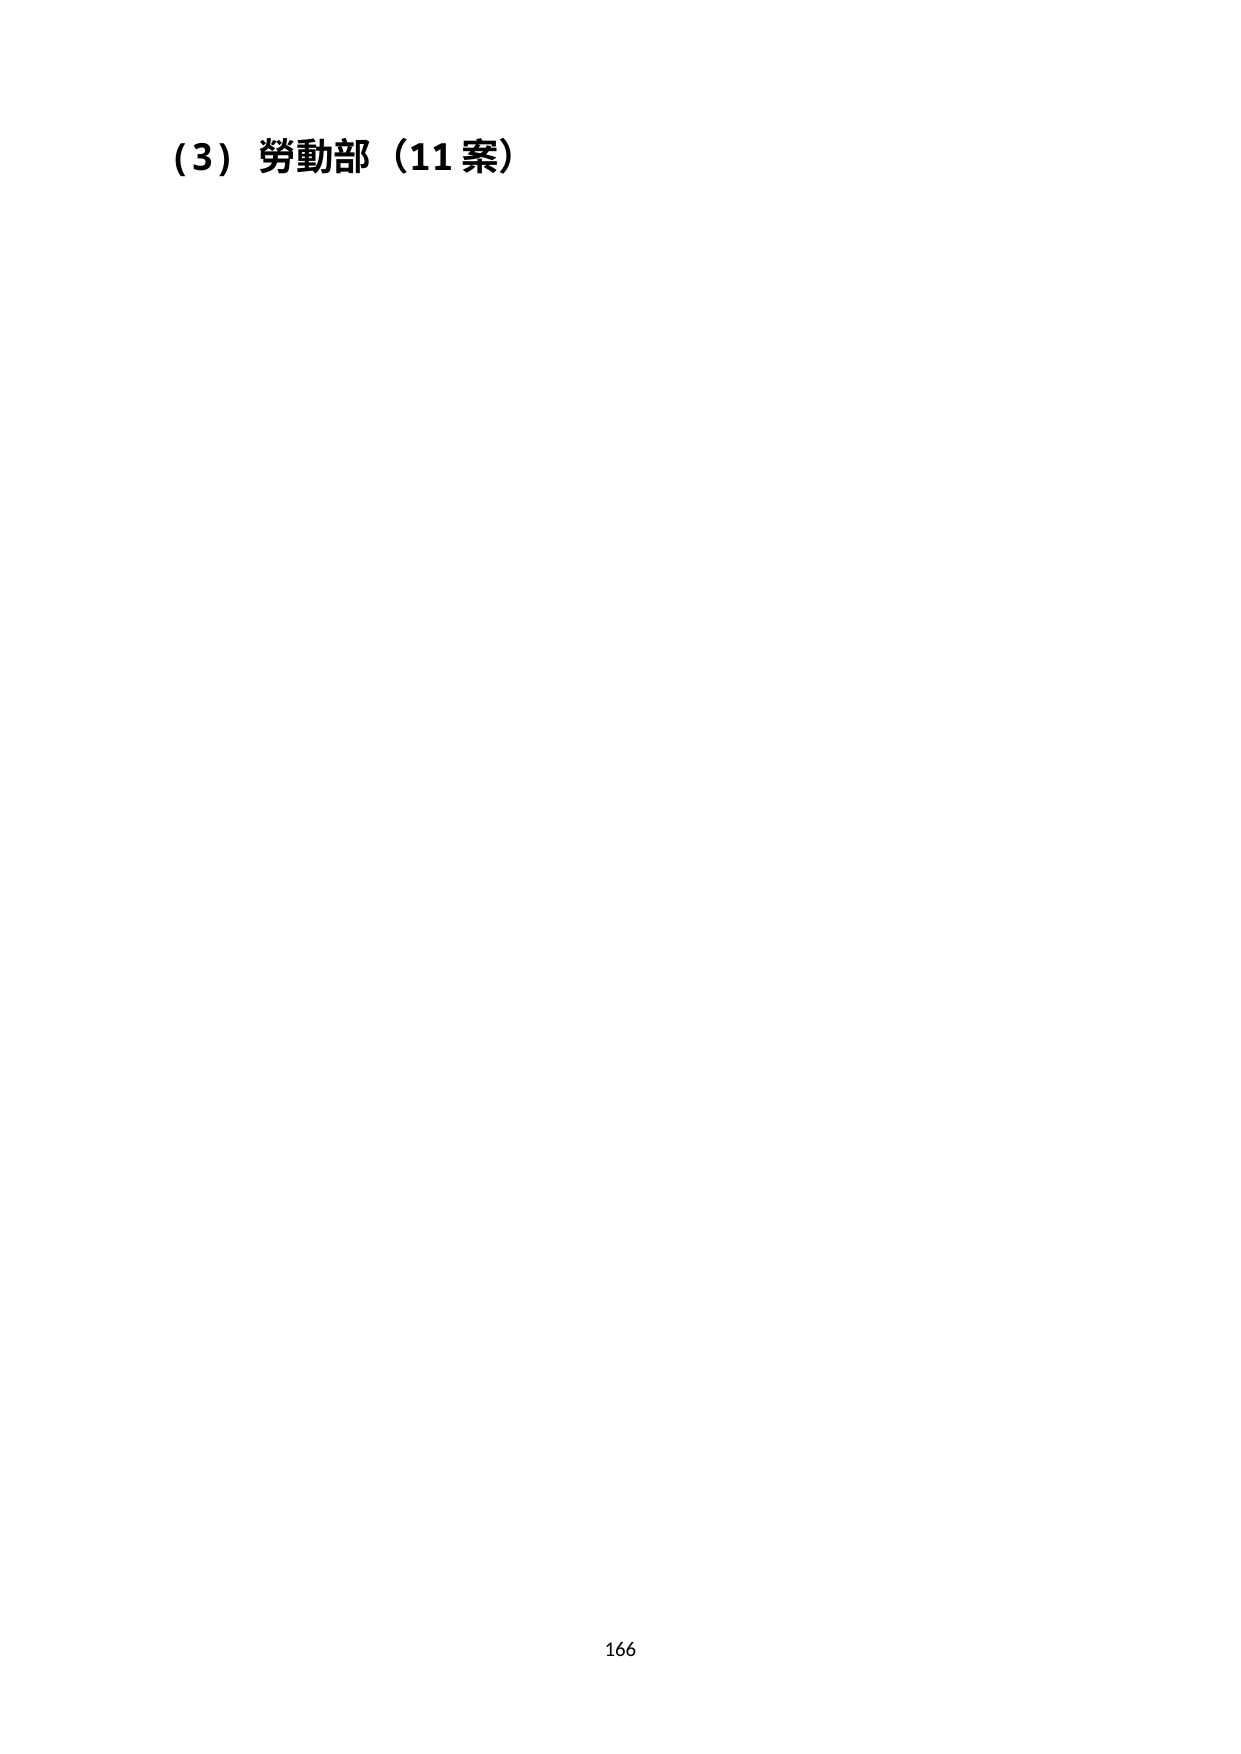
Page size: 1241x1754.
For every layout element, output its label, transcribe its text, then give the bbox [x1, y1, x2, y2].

list 勞動部（11案） [168, 112, 1122, 175]
